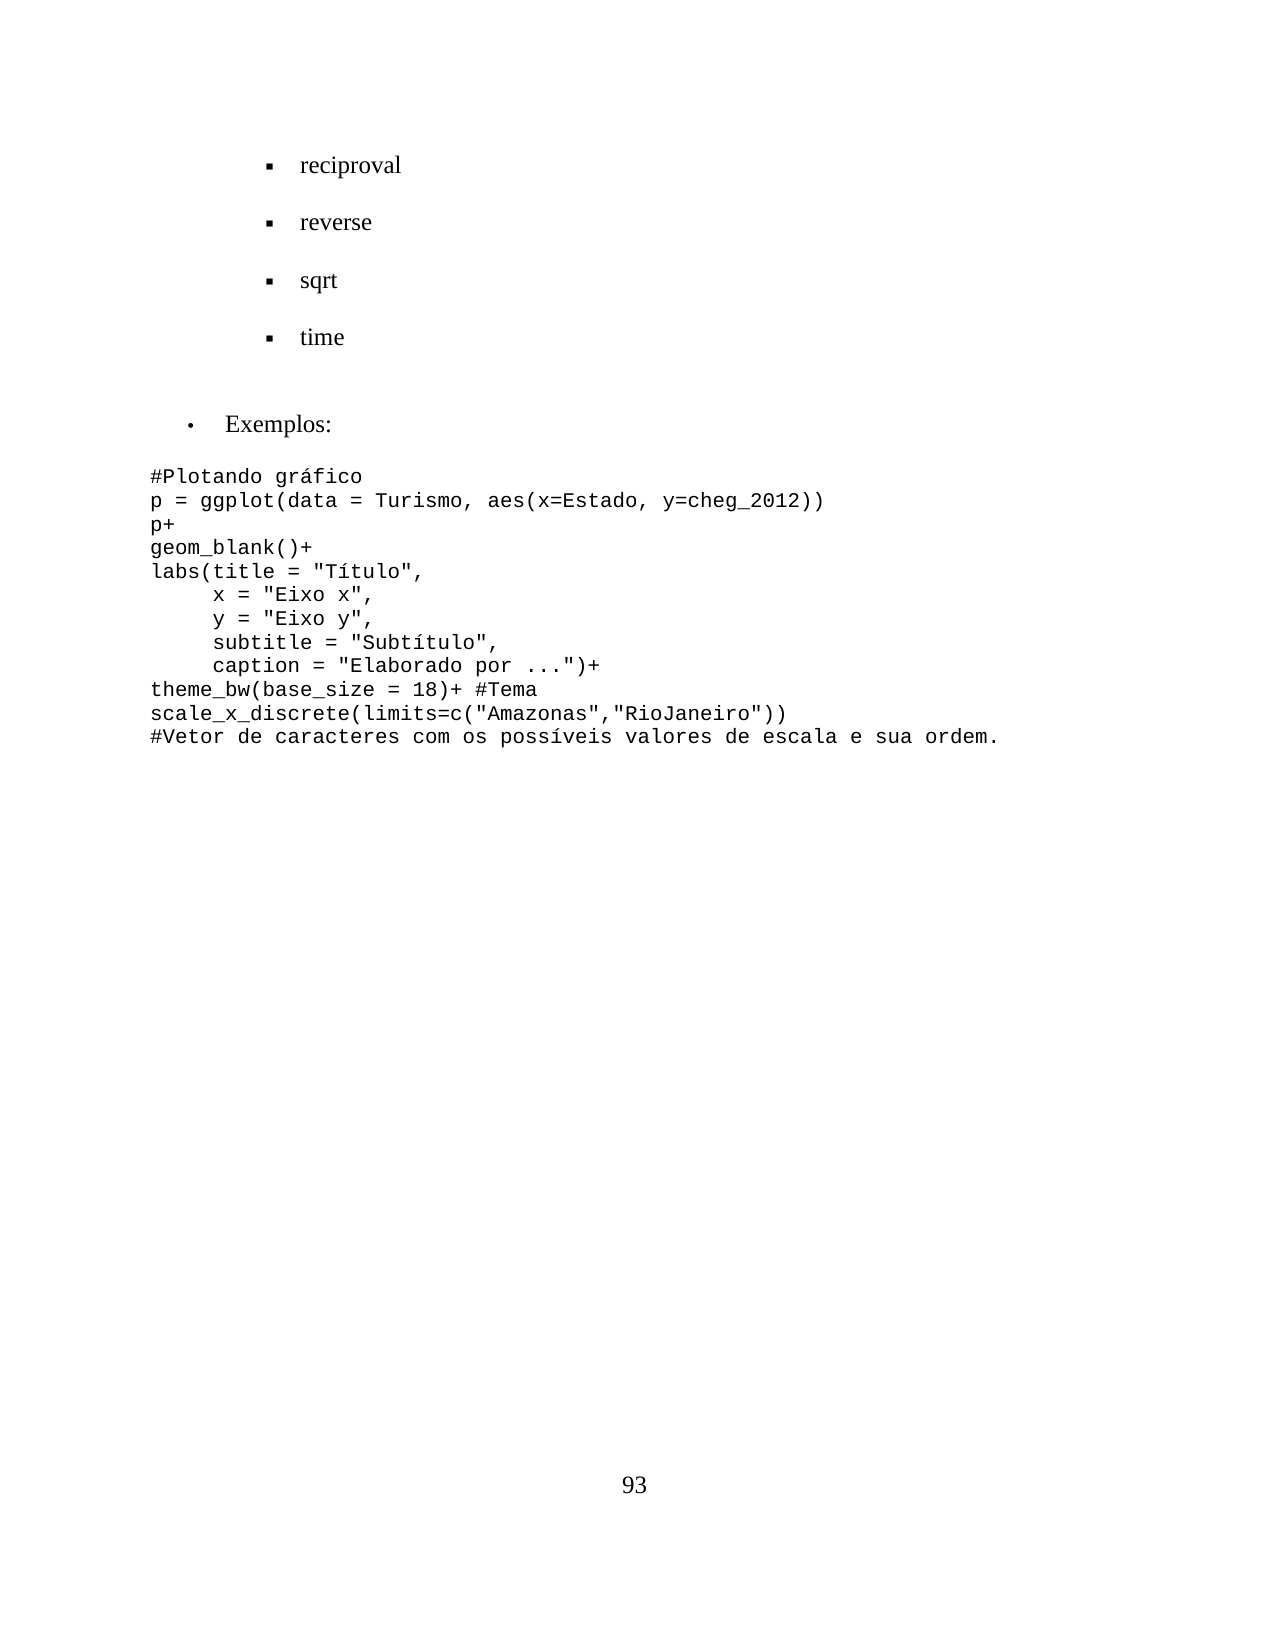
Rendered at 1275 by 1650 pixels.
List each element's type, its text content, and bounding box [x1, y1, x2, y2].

list sqrt [262, 265, 1125, 322]
text subtitle = "Subtítulo", [150, 632, 1125, 655]
text p = ggplot(data = Turismo, aes(x=Estado, y=cheg_2012)) [150, 490, 1125, 513]
text scale_x_discrete(limits=c("Amazonas","RioJaneiro")) [150, 703, 1125, 726]
list Exemplos: [187, 409, 1125, 466]
text geom_blank()+ [150, 537, 1125, 561]
text caption = "Elaborado por ...")+ [150, 655, 1125, 679]
text theme_bw(base_size = 18)+ #Tema [150, 679, 1125, 703]
text y = "Eixo y", [150, 608, 1125, 632]
text #Plotando gráfico [150, 466, 1125, 490]
text #Vetor de caracteres com os possíveis valores de escala e sua ordem. [150, 726, 1125, 750]
text labs(title = "Título", [150, 561, 1125, 584]
list reverse [262, 207, 1125, 265]
text x = "Eixo x", [150, 584, 1125, 608]
text p+ [150, 513, 1125, 537]
list reciproval [262, 150, 1125, 207]
list time [262, 322, 1125, 380]
